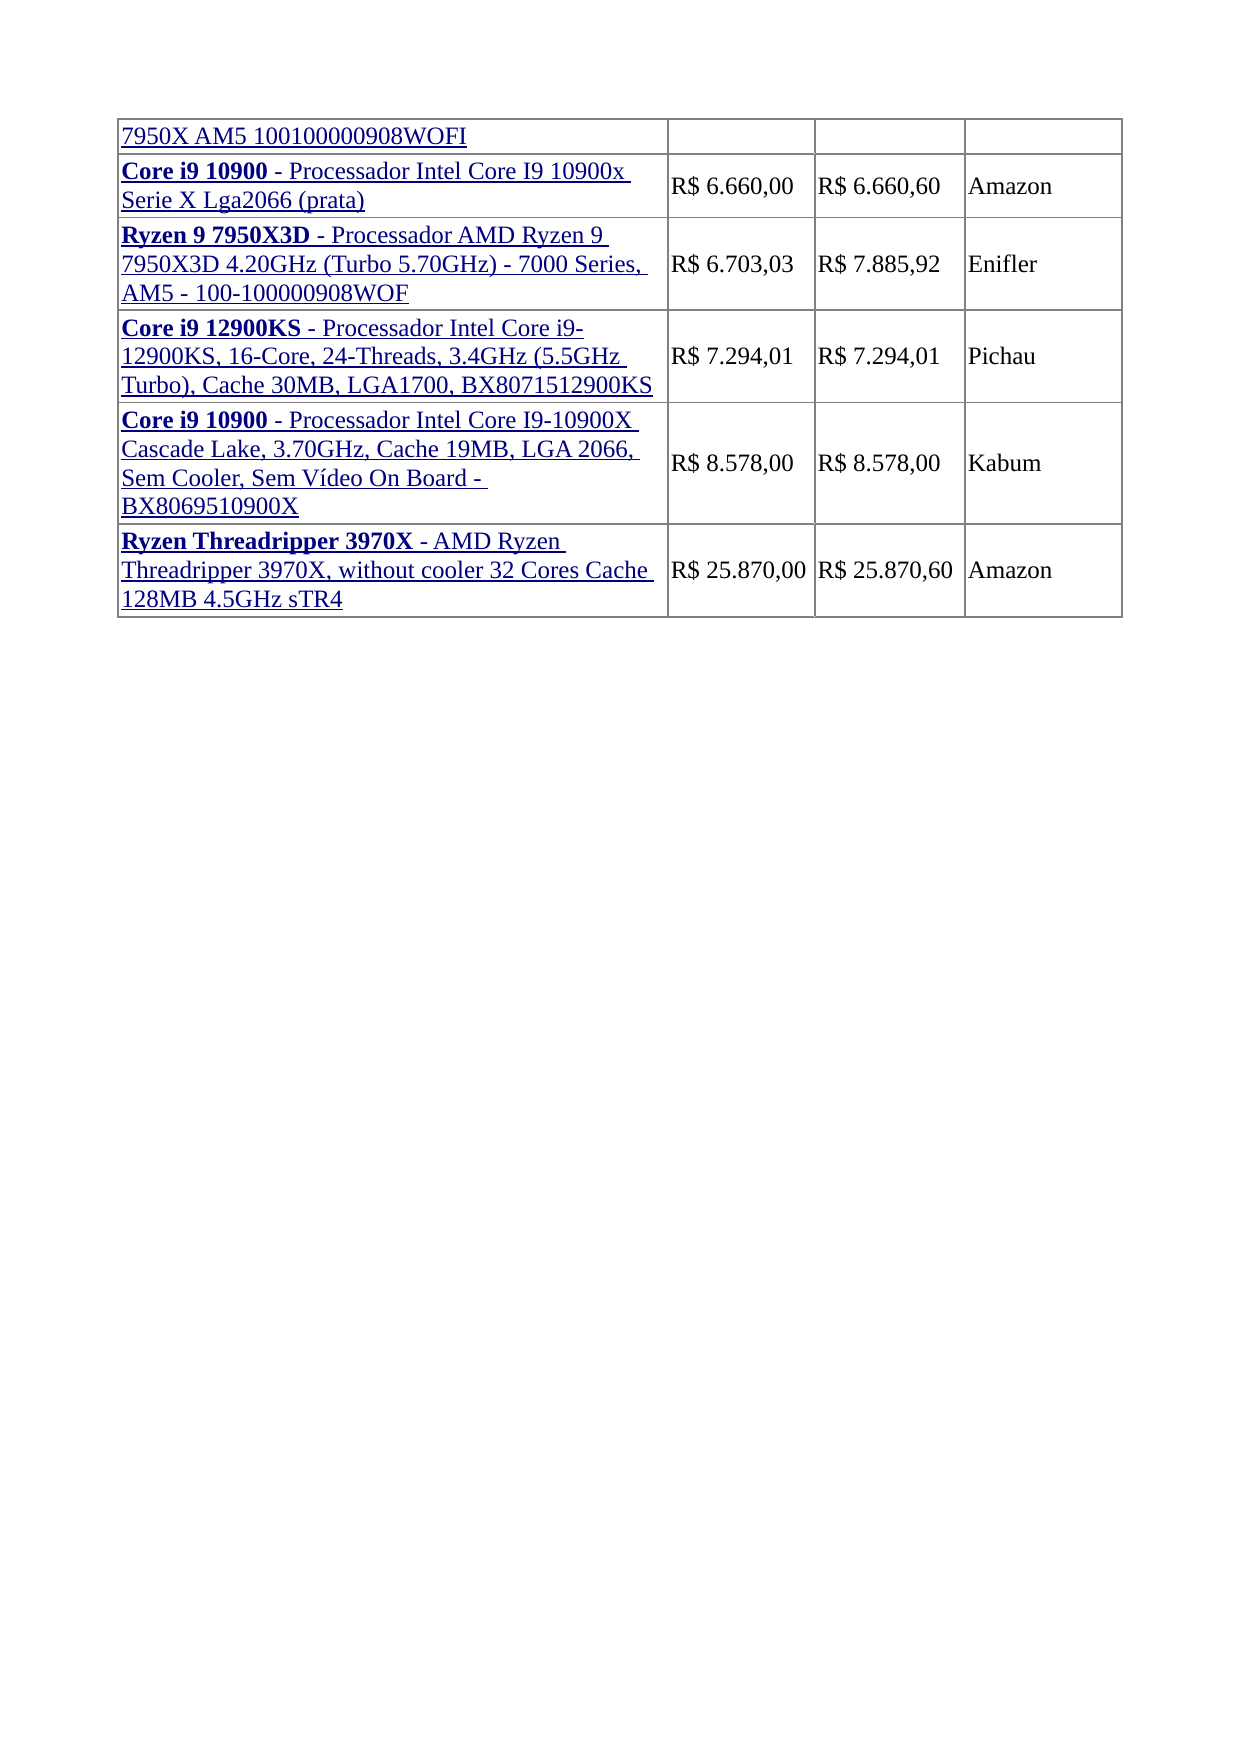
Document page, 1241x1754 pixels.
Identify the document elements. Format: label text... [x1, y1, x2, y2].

table_cell [669, 120, 814, 153]
table_cell R$ 8.578,00 [669, 403, 814, 523]
table_cell R$ 6.660,60 [816, 155, 964, 217]
table_cell R$ 6.660,00 [669, 155, 814, 217]
table_cell 7950X AM5 100100000908WOFI [119, 120, 667, 153]
table_cell Ryzen Threadripper 3970X - AMD Ryzen Threadripper 3970X, without cooler 32 Cores Cache 128MB 4.5GHz sTR4 [119, 525, 667, 616]
table_cell Amazon [966, 155, 1121, 217]
table_cell R$ 7.294,01 [816, 311, 964, 402]
table_cell [966, 120, 1121, 153]
table_cell Kabum [966, 403, 1121, 523]
table_cell R$ 8.578,00 [816, 403, 964, 523]
table_cell R$ 6.703,03 [669, 218, 814, 309]
table_cell Core i9 12900KS - Processador Intel Core i9-12900KS, 16-Core, 24-Threads, 3.4GHz (5.5GHz Turbo), Cache 30MB, LGA1700, BX8071512900KS [119, 311, 667, 402]
table_cell [816, 120, 964, 153]
table_cell R$ 25.870,00 [669, 525, 814, 616]
table_cell Amazon [966, 525, 1121, 616]
table_cell Enifler [966, 218, 1121, 309]
table_cell Core i9 10900 - Processador Intel Core I9 10900x Serie X Lga2066 (prata) [119, 155, 667, 217]
table_cell Ryzen 9 7950X3D - Processador AMD Ryzen 9 7950X3D 4.20GHz (Turbo 5.70GHz) - 7000 Series, AM5 - 100-100000908WOF [119, 218, 667, 309]
table_cell R$ 7.885,92 [816, 218, 964, 309]
table_cell Pichau [966, 311, 1121, 402]
table_cell R$ 25.870,60 [816, 525, 964, 616]
table_cell Core i9 10900 - Processador Intel Core I9-10900X Cascade Lake, 3.70GHz, Cache 19MB, LGA 2066, Sem Cooler, Sem Ví­deo On Board - BX8069510900X [119, 403, 667, 523]
table_cell R$ 7.294,01 [669, 311, 814, 402]
